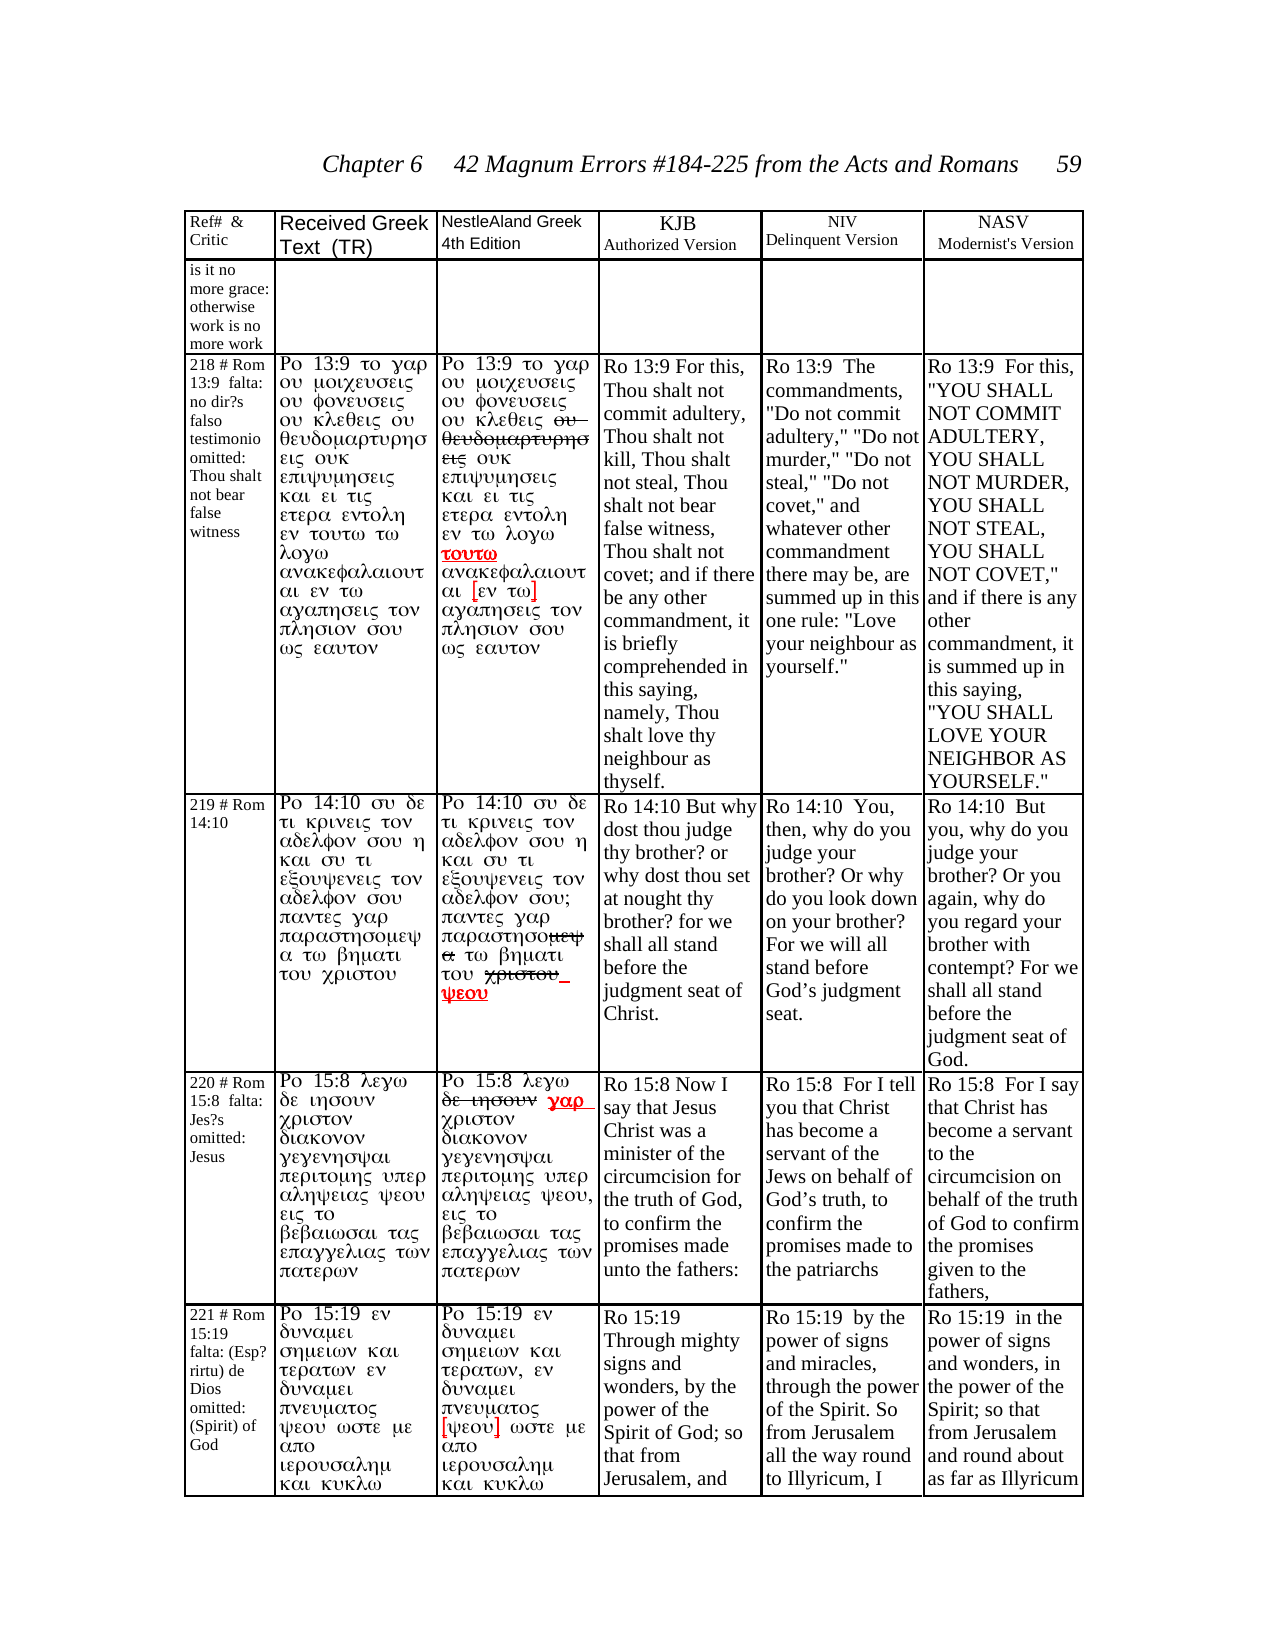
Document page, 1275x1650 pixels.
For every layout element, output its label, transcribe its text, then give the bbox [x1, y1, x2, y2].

table_cell Ro 15:8 For I say that Christ has become a servant to the circumcision on behalf of the truth of God to confirm the promises given to the fathers, [925, 1073, 1082, 1303]
table_cell Ro 13:9 to gar ou moiceuseiV ou foneuseiV ou kleqeiV ou qeudomarturhseiV ouk epiyumhseiV kai ei tiV etera entolh en tw logw toutw anakefalaioutai [en tw] agaphseiV ton plhsion sou wV eauton [438, 355, 598, 793]
table_cell 219 # Rom 14:10 [186, 795, 274, 1071]
table_header Received Greek Text (TR) [276, 212, 436, 258]
table_cell Ro 15:19 en dunamei shmeiwn kai teratwn en dunamei pneumatoV yeou wste me apo ierousalhm kai kuklw [276, 1306, 436, 1495]
table_cell Ro 15:8 legw de ihsoun criston diakonon gegenhsyai peritomhV uper alhyeiaV yeou eiV to bebaiwsai taV epaggeliaV twn paterwn [276, 1073, 436, 1303]
table_cell Ro 15:8 Now I say that Jesus Christ was a minister of the circumcision for the truth of God, to confirm the promises made unto the fathers: [600, 1073, 760, 1303]
table_cell Ro 14:10 su de ti krineiV ton adelfon sou h kai su ti exouyeneiV ton adelfon sou panteV gar parasthsomeya tw bhmati tou cristou [276, 795, 436, 1071]
table_header NASV Modernist's Version [925, 212, 1082, 258]
table_cell 221 # Rom 15:19 falta: (Esp?rirtu) de Dios omitted: (Spirit) of God [186, 1306, 274, 1495]
table_cell Ro 13:9 For this, "YOU SHALL NOT COMMIT ADULTERY, YOU SHALL NOT MURDER, YOU SHALL NOT STEAL, YOU SHALL NOT COVET," and if there is any other commandment, it is summed up in this saying, "YOU SHALL LOVE YOUR NEIGHBOR AS YOURSELF." [925, 355, 1082, 793]
table_cell 220 # Rom 15:8 falta: Jes?s omitted: Jesus [186, 1073, 274, 1303]
table_cell Ro 14:10 su de ti krineiV ton adelfon sou h kai su ti exouyeneiV ton adelfon sou; panteV gar parasthsomeya tw bhmati tou cristou yeou [438, 795, 598, 1071]
table_cell Ro 14:10 But why dost thou judge thy brother? or why dost thou set at nought thy brother? for we shall all stand before the judgment seat of Christ. [600, 795, 760, 1071]
table_cell Ro 15:8 For I tell you that Christ has become a servant of the Jews on behalf of God’s truth, to confirm the promises made to the patriarchs [763, 1073, 922, 1303]
table_cell Ro 15:19 en dunamei shmeiwn kai teratwn, en dunamei pneumatoV [yeou] wste me apo ierousalhm kai kuklw [438, 1306, 598, 1495]
table_cell Ro 15:19 in the power of signs and wonders, in the power of the Spirit; so that from Jerusalem and round about as far as Illyricum [925, 1306, 1082, 1495]
table_header Ref# & Critic [186, 212, 274, 258]
table_cell Ro 14:10 You, then, why do you judge your brother? Or why do you look down on your brother? For we will all stand before God’s judgment seat. [763, 795, 922, 1071]
table_cell Ro 15:19 Through mighty signs and wonders, by the power of the Spirit of God; so that from Jerusalem, and [600, 1306, 760, 1495]
table_cell Ro 15:19 by the power of signs and miracles, through the power of the Spirit. So from Jerusalem all the way round to Illyricum, I [763, 1306, 922, 1495]
table_cell is it no more grace: otherwise work is no more work [186, 261, 274, 353]
table_cell Ro 13:9 The commandments, "Do not commit adultery," "Do not murder," "Do not steal," "Do not covet," and whatever other commandment there may be, are summed up in this one rule: "Love your neighbour as yourself." [763, 355, 922, 793]
table_cell [600, 261, 760, 353]
table_cell Ro 15:8 legw de ihsoun gar criston diakonon gegenhsyai peritomhV uper alhyeiaV yeou, eiV to bebaiwsai taV epaggeliaV twn paterwn [438, 1073, 598, 1303]
table_cell [438, 261, 598, 353]
table_cell Ro 14:10 But you, why do you judge your brother? Or you again, why do you regard your brother with contempt? For we shall all stand before the judgment seat of God. [925, 795, 1082, 1071]
table_cell Ro 13:9 For this, Thou shalt not commit adultery, Thou shalt not kill, Thou shalt not steal, Thou shalt not bear false witness, Thou shalt not covet; and if there be any other commandment, it is briefly comprehended in this saying, namely, Thou shalt love thy neighbour as thyself. [600, 355, 760, 793]
table_header NIV Delinquent Version [763, 212, 922, 258]
table_cell [925, 261, 1082, 353]
table_cell Ro 13:9 to gar ou moiceuseiV ou foneuseiV ou kleqeiV ou qeudomarturhseiV ouk epiyumhseiV kai ei tiV etera entolh en toutw tw logw anakefalaioutai en tw agaphseiV ton plhsion sou wV eauton [276, 355, 436, 793]
table_cell [763, 261, 922, 353]
table_cell 218 # Rom 13:9 falta: no dir?s falso testimonio omitted: Thou shalt not bear false witness [186, 355, 274, 793]
table_header NestleAland Greek 4th Edition [438, 212, 598, 258]
table_header KJB Authorized Version [600, 212, 760, 258]
table_cell [276, 261, 436, 353]
